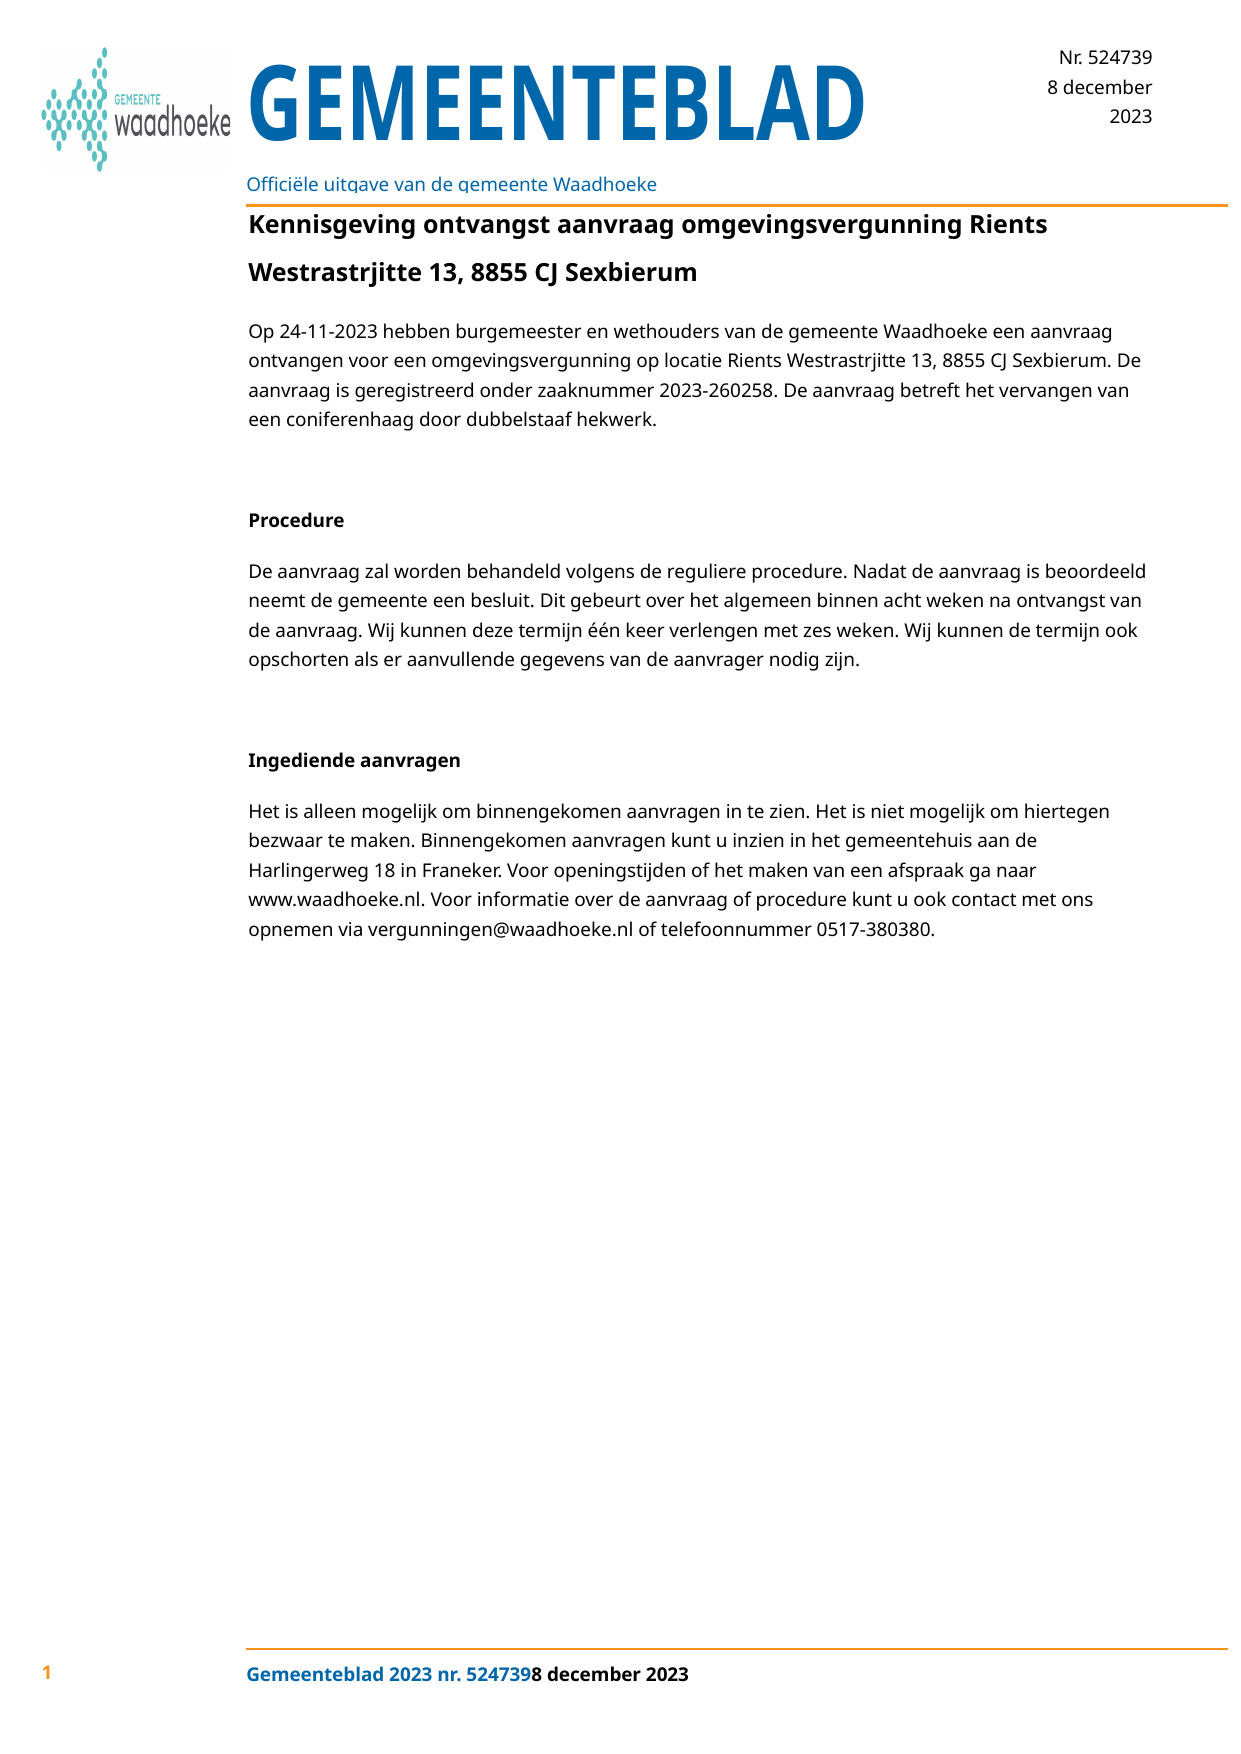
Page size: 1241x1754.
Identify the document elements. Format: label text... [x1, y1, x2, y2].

text De aanvraag zal worden behandeld volgens de reguliere procedure. Nadat de aanvraag is beoordeeld neemt de gemeente een besluit. Dit gebeurt over het algemeen binnen acht weken na ontvangst van de aanvraag. Wij kunnen deze termijn één keer verlengen met zes weken. Wij kunnen de termijn ook opschorten als er aanvullende gegevens van de aanvrager nodig zijn. [248, 558, 1152, 672]
text Ingediende aanvragen [248, 747, 1152, 773]
text Procedure [248, 507, 1152, 533]
text Kennisgeving ontvangst aanvraag omgevingsvergunning Rients Westrastrjitte 13, 8855 CJ Sexbierum [248, 207, 1152, 288]
text Op 24-11-2023 hebben burgemeester en wethouders van de gemeente Waadhoeke een aanvraag ontvangen voor een omgevingsvergunning op locatie Rients Westrastrjitte 13, 8855 CJ Sexbierum. De aanvraag is geregistreerd onder zaaknummer 2023-260258. De aanvraag betreft het vervangen van een coniferenhaag door dubbelstaaf hekwerk. [248, 318, 1152, 432]
text Het is alleen mogelijk om binnengekomen aanvragen in te zien. Het is niet mogelijk om hiertegen bezwaar te maken. Binnengekomen aanvragen kunt u inzien in het gemeentehuis aan de Harlingerweg 18 in Franeker. Voor openingstijden of het maken van een afspraak ga naar www.waadhoeke.nl. Voor informatie over de aanvraag of procedure kunt u ook contact met ons opnemen via vergunningen@waadhoeke.nl of telefoonnummer 0517-380380. [248, 798, 1152, 942]
picture [41, 47, 231, 172]
